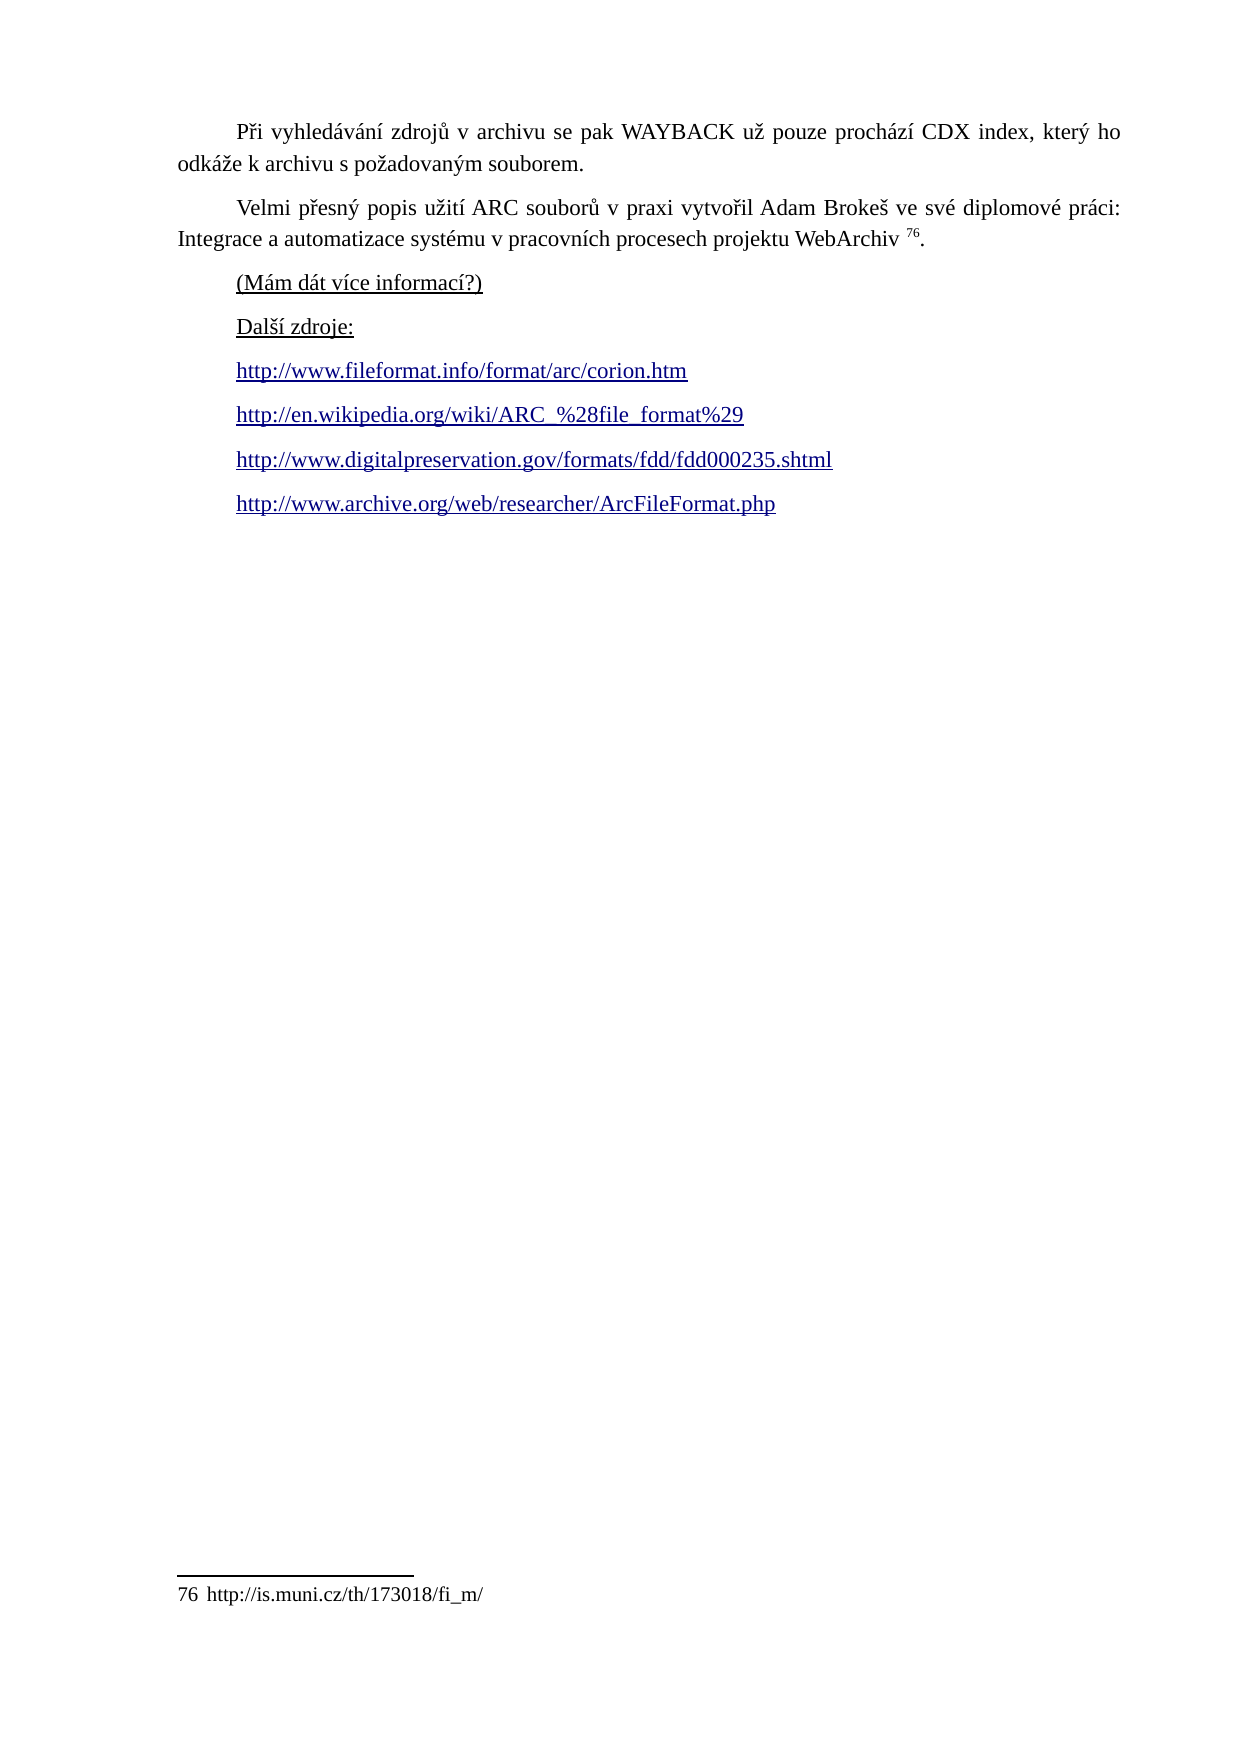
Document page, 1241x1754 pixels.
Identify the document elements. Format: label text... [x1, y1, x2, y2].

text Při vyhledávání zdrojů v archivu se pak WAYBACK už pouze prochází CDX index, který ho odkáže k archivu s požadovaným souborem. [177, 118, 1122, 176]
text Další zdroje: [177, 313, 1122, 340]
text http://www.digitalpreservation.gov/formats/fdd/fdd000235.shtml [177, 446, 1122, 472]
text http://is.muni.cz/th/173018/fi_m/ [177, 1582, 1122, 1606]
text http://www.archive.org/web/researcher/ArcFileFormat.php [177, 490, 1122, 516]
text (Mám dát více informací?) [177, 269, 1122, 296]
text Velmi přesný popis užití ARC souborů v praxi vytvořil Adam Brokeš ve své diplomové práci: Integrace a automatizace systému v pracovních procesech projektu WebArchiv . [177, 194, 1122, 252]
text http://en.wikipedia.org/wiki/ARC_%28file_format%29 [177, 402, 1122, 428]
text http://www.fileformat.info/format/arc/corion.htm [177, 357, 1122, 384]
